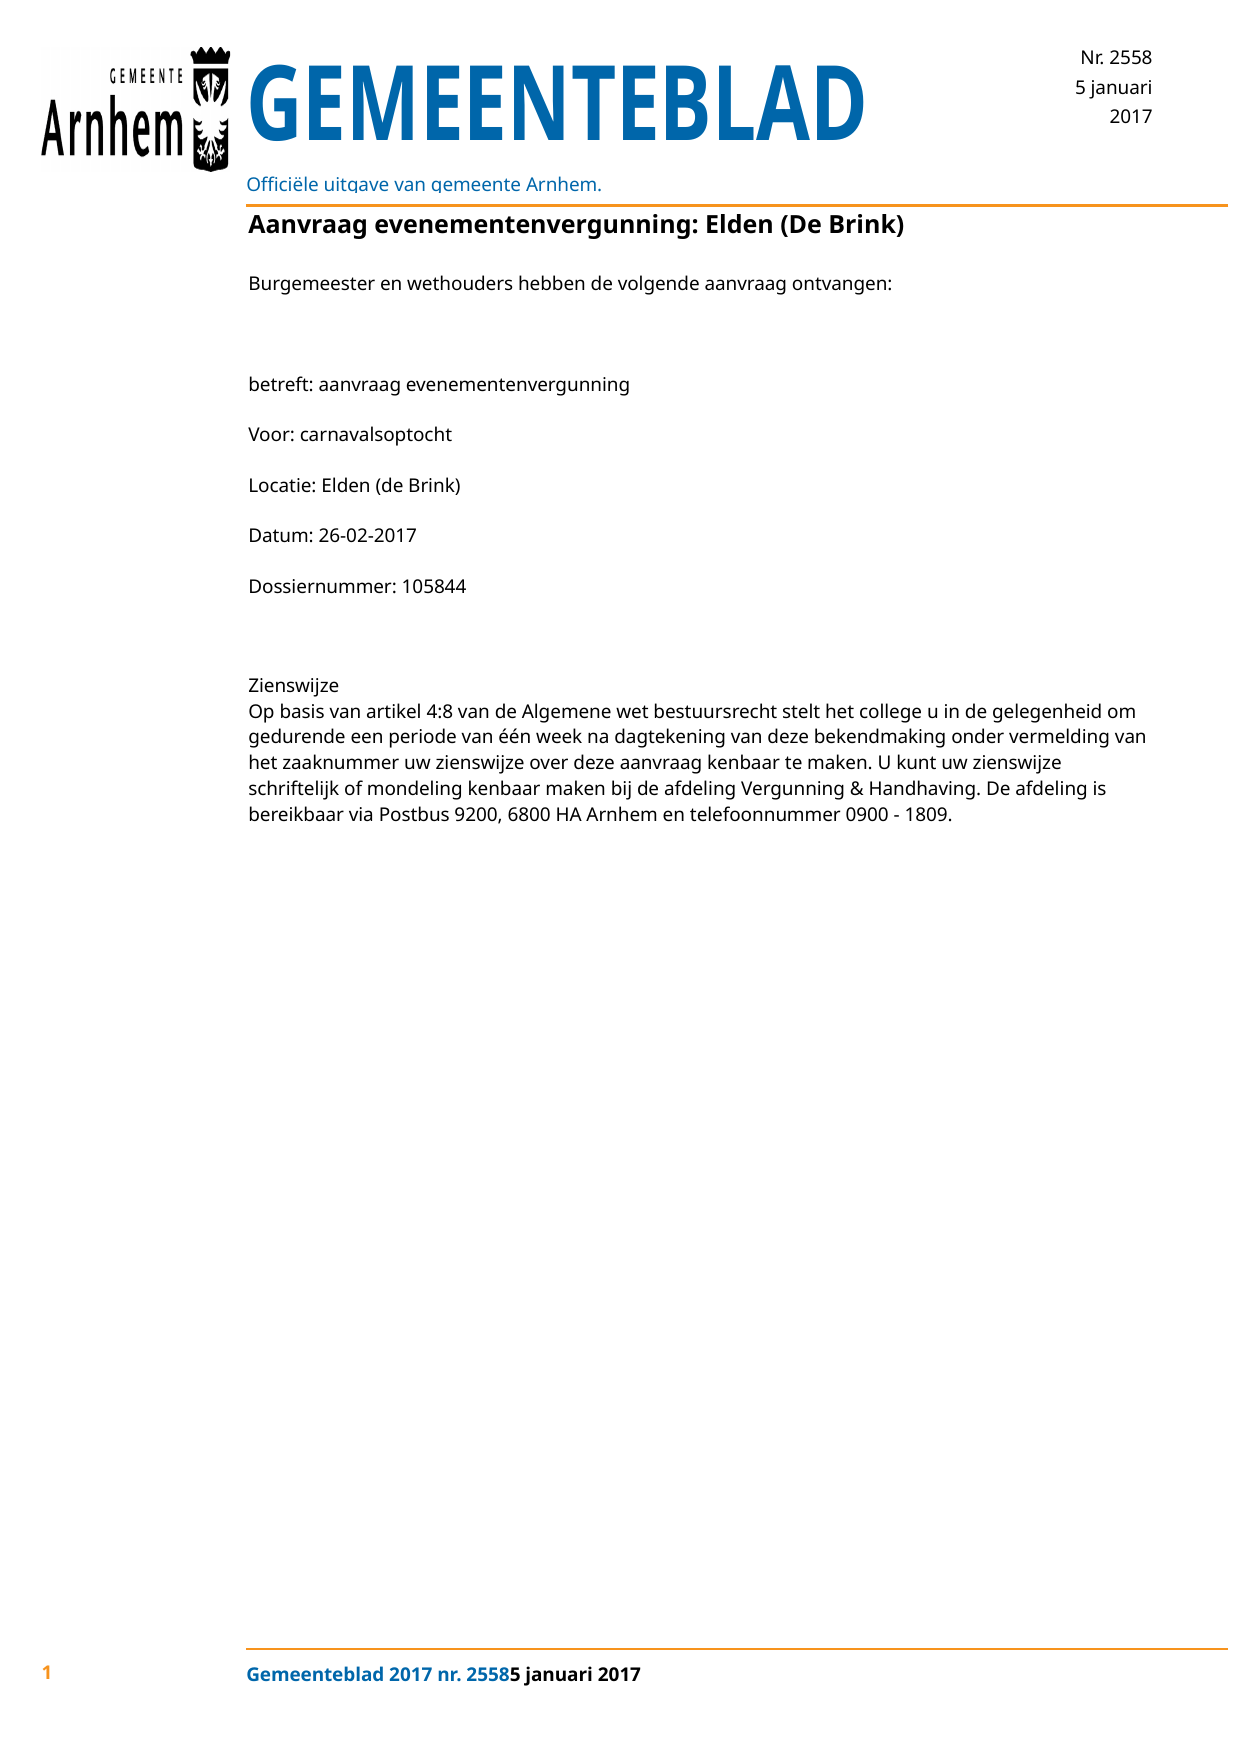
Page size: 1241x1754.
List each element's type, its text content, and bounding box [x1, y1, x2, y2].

text Locatie: Elden (de Brink) [248, 472, 1152, 498]
text Aanvraag evenementenvergunning: Elden (De Brink) [248, 207, 1152, 241]
text Zienswijze [248, 672, 1152, 698]
text Op basis van artikel 4:8 van de Algemene wet bestuursrecht stelt het college u in de gelegenheid om gedurende een periode van één week na dagtekening van deze bekendmaking onder vermelding van het zaaknummer uw zienswijze over deze aanvraag kenbaar te maken. U kunt uw zienswijze schriftelijk of mondeling kenbaar maken bij de afdeling Vergunning & Handhaving. De afdeling is bereikbaar via Postbus 9200, 6800 HA Arnhem en telefoonnummer 0900 - 1809. [248, 698, 1152, 826]
text Dossiernummer: 105844 [248, 573, 1152, 598]
text Datum: 26-02-2017 [248, 522, 1152, 548]
text Voor: carnavalsoptocht [248, 422, 1152, 447]
picture [41, 47, 231, 172]
text betreft: aanvraag evenementenvergunning [248, 371, 1152, 397]
text Burgemeester en wethouders hebben de volgende aanvraag ontvangen: [248, 270, 1152, 296]
